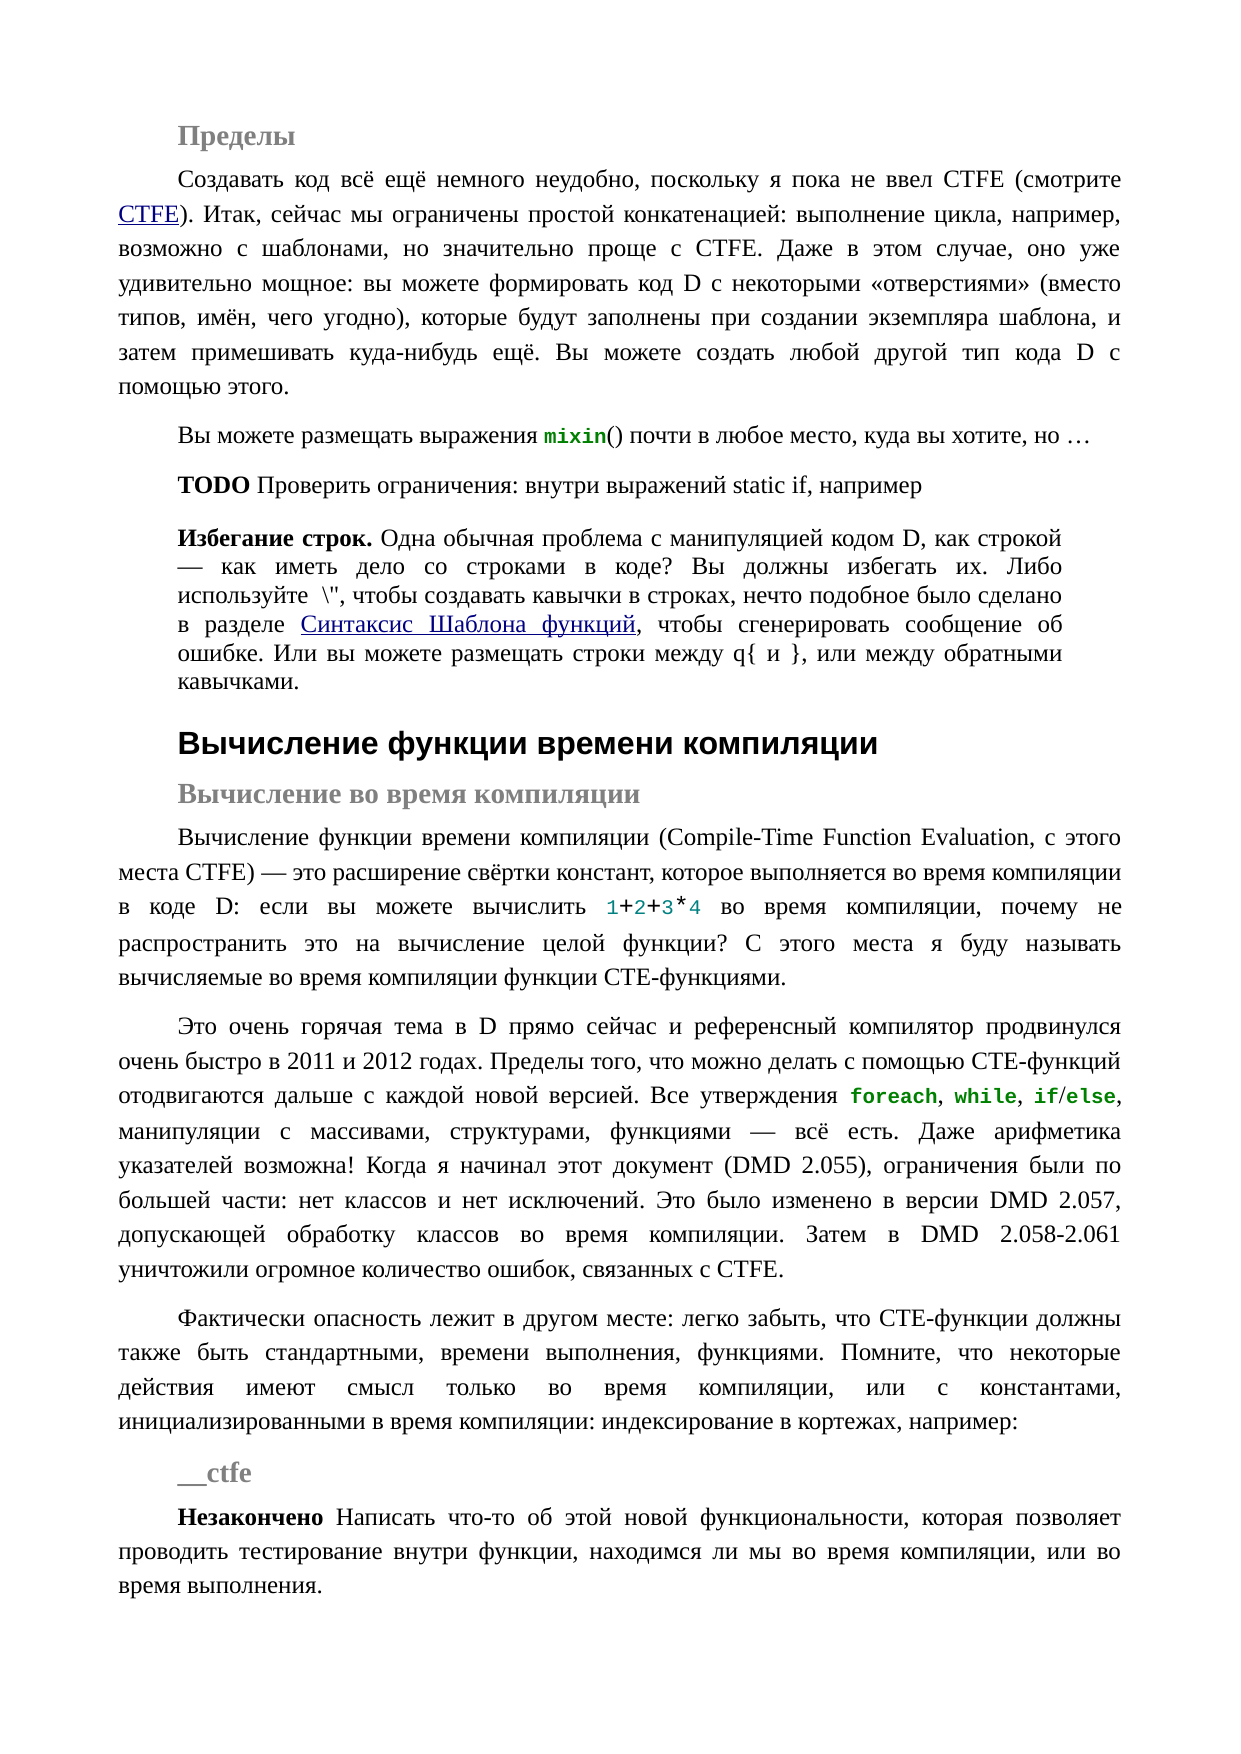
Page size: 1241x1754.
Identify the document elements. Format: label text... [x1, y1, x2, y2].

text Незакончено Написать что-то об этой новой функциональности, которая позволяет проводить тестирование внутри функции, находимся ли мы во время компиляции, или во время выполнения. [118, 1502, 1122, 1599]
subtitle __ctfe [118, 1456, 1122, 1489]
subtitle Пределы [118, 118, 1122, 152]
subtitle Вычисление функции времени компиляции [118, 725, 1122, 762]
text TODO Проверить ограничения: внутри выражений static if, например [118, 471, 1122, 499]
text Создавать код всё ещё немного неудобно, поскольку я пока не ввел CTFE (смотрите CTFE). Итак, сейчас мы ограничены простой конкатенацией: выполнение цикла, например, возможно с шаблонами, но значительно проще с CTFE. Даже в этом случае, оно уже удивительно мощное: вы можете формировать код D с некоторыми «отверстиями» (вместо типов, имён, чего угодно), которые будут заполнены при создании экземпляра шаблона, и затем примешивать куда-нибудь ещё. Вы можете создать любой другой тип кода D с помощью этого. [118, 164, 1122, 400]
text Избегание строк. Одна обычная проблема с манипуляцией кодом D, как строкой — как иметь дело со строками в коде? Вы должны избегать их. Либо используйте \", чтобы создавать кавычки в строках, нечто подобное было сделано в разделе Синтаксис Шаблона функций, чтобы сгенерировать сообщение об ошибке. Или вы можете размещать строки между q{ и }, или между обратными кавычками. [177, 523, 1063, 695]
text Вычисление функции времени компиляции (Compile-Time Function Evaluation, с этого места CTFE) — это расширение свёртки констант, которое выполняется во время компиляции в коде D: если вы можете вычислить 1+2+3*4 во время компиляции, почему не распространить это на вычисление целой функции? С этого места я буду называть вычисляемые во время компиляции функции CTE-функциями. [118, 822, 1122, 991]
subtitle Вычисление во время компиляции [118, 776, 1122, 810]
text Это очень горячая тема в D прямо сейчас и референсный компилятор продвинулся очень быстро в 2011 и 2012 годах. Пределы того, что можно делать с помощью CTE-функций отодвигаются дальше с каждой новой версией. Все утверждения foreach, while, if/else, манипуляции с массивами, структурами, функциями — всё есть. Даже арифметика указателей возможна! Когда я начинал этот документ (DMD 2.055), ограничения были по большей части: нет классов и нет исключений. Это было изменено в версии DMD 2.057, допускающей обработку классов во время компиляции. Затем в DMD 2.058-2.061 уничтожили огромное количество ошибок, связанных с CTFE. [118, 1011, 1122, 1282]
text Вы можете размещать выражения mixin() почти в любое место, куда вы хотите, но … [118, 420, 1122, 450]
text Фактически опасность лежит в другом месте: легко забыть, что CTE-функции должны также быть стандартными, времени выполнения, функциями. Помните, что некоторые действия имеют смысл только во время компиляции, или с константами, инициализированными в время компиляции: индексирование в кортежах, например: [118, 1303, 1122, 1435]
